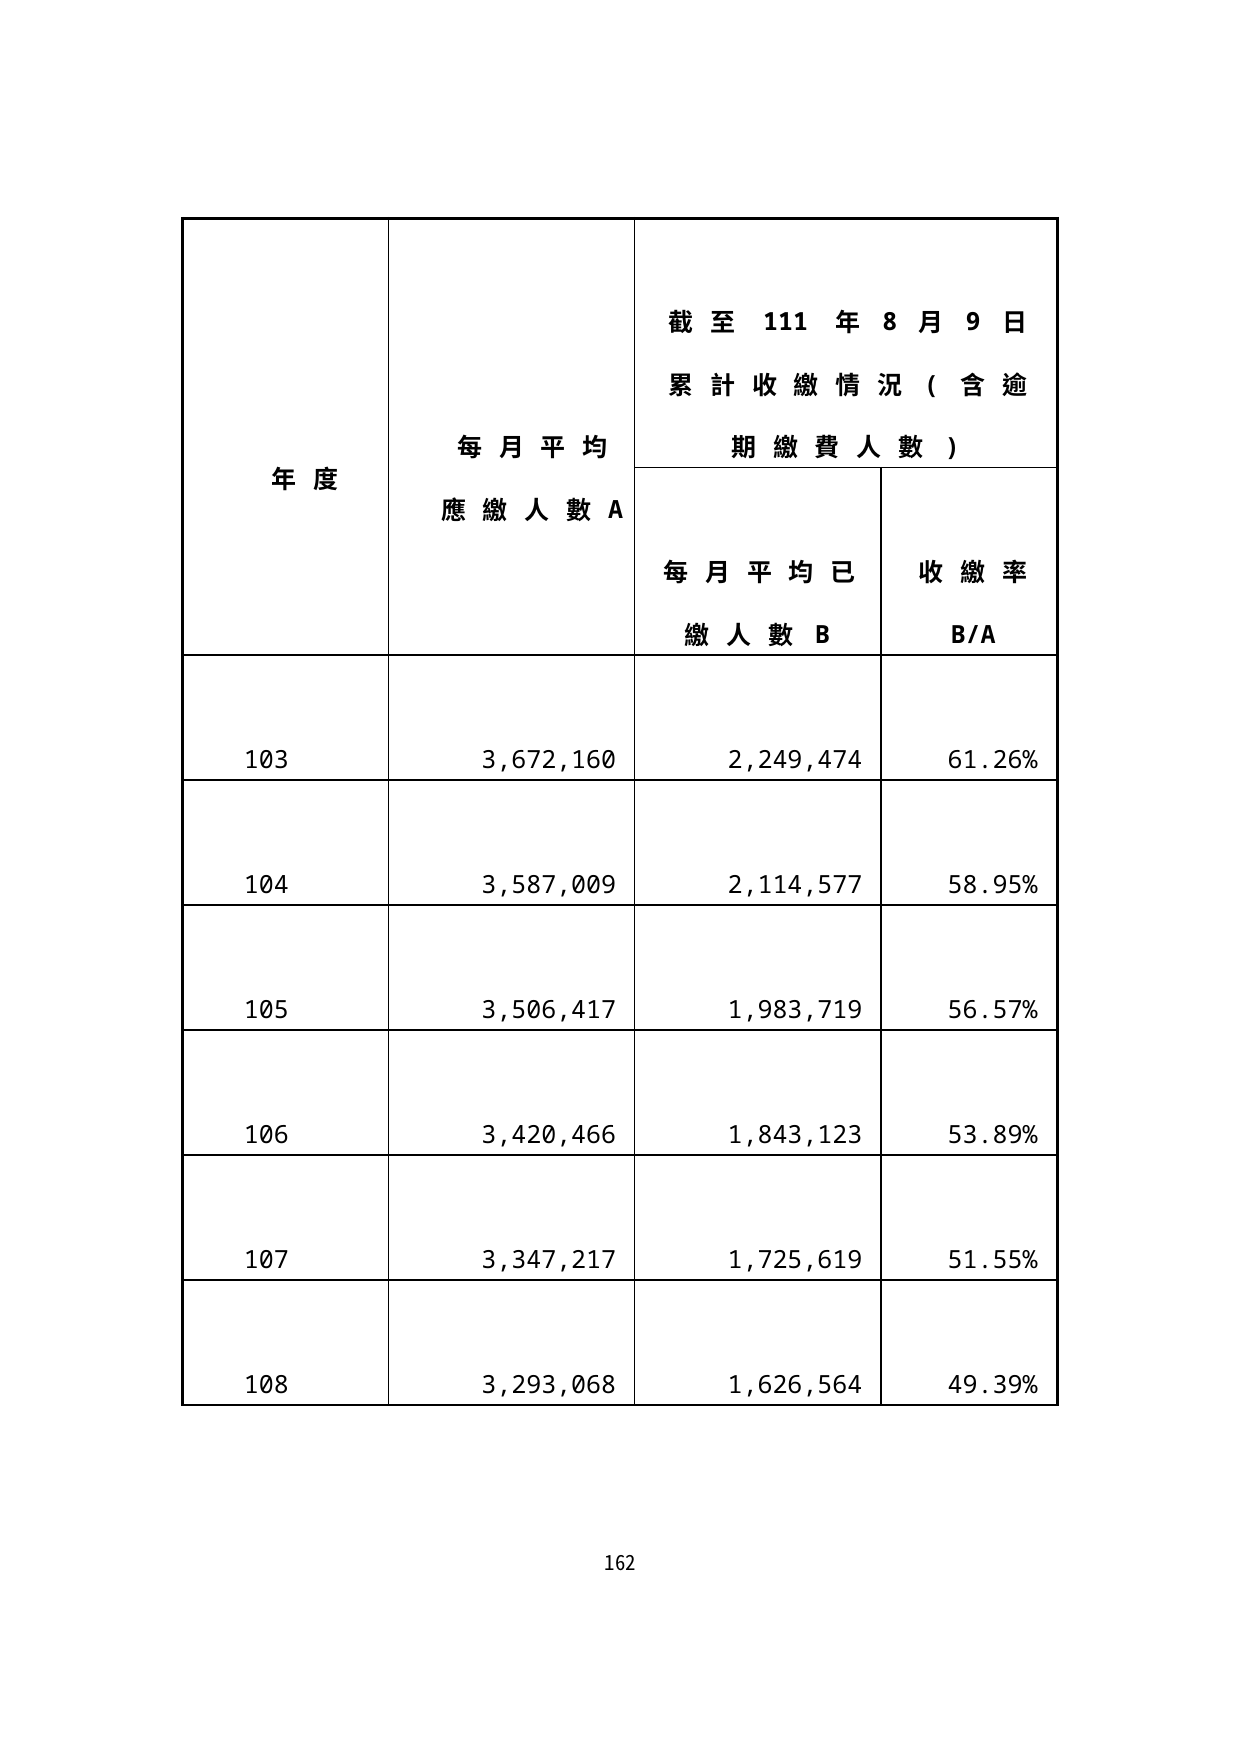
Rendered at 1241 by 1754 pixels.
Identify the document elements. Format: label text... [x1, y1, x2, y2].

table_cell 2,114,577 [635, 781, 880, 904]
table_cell 3,587,009 [389, 781, 634, 904]
table_cell 2,249,474 [635, 656, 880, 779]
table_cell 1,626,564 [635, 1281, 880, 1404]
table_header 年度 [184, 220, 388, 654]
table_cell 103 [184, 656, 388, 779]
table_cell 107 [184, 1156, 388, 1279]
table_cell 1,983,719 [635, 906, 880, 1029]
table_cell 3,672,160 [389, 656, 634, 779]
table_header 截至111年8月9日 累計收繳情況(含逾期繳費人數) [635, 220, 1056, 467]
table_cell 3,420,466 [389, 1031, 634, 1154]
table_cell 108 [184, 1281, 388, 1404]
table_cell 1,725,619 [635, 1156, 880, 1279]
table_cell 58.95% [882, 781, 1056, 904]
table_cell 3,347,217 [389, 1156, 634, 1279]
table_cell 106 [184, 1031, 388, 1154]
table_cell 104 [184, 781, 388, 904]
table_cell 收繳率B/A [882, 468, 1056, 654]
table_cell 3,506,417 [389, 906, 634, 1029]
table_cell 105 [184, 906, 388, 1029]
table_cell 56.57% [882, 906, 1056, 1029]
table_cell 53.89% [882, 1031, 1056, 1154]
table_cell 61.26% [882, 656, 1056, 779]
table_cell 49.39% [882, 1281, 1056, 1404]
table_header 每月平均應繳人數A [389, 220, 634, 654]
table_cell 51.55% [882, 1156, 1056, 1279]
table_cell 3,293,068 [389, 1281, 634, 1404]
table_cell 1,843,123 [635, 1031, 880, 1154]
table_cell 每月平均已繳人數B [635, 468, 880, 654]
